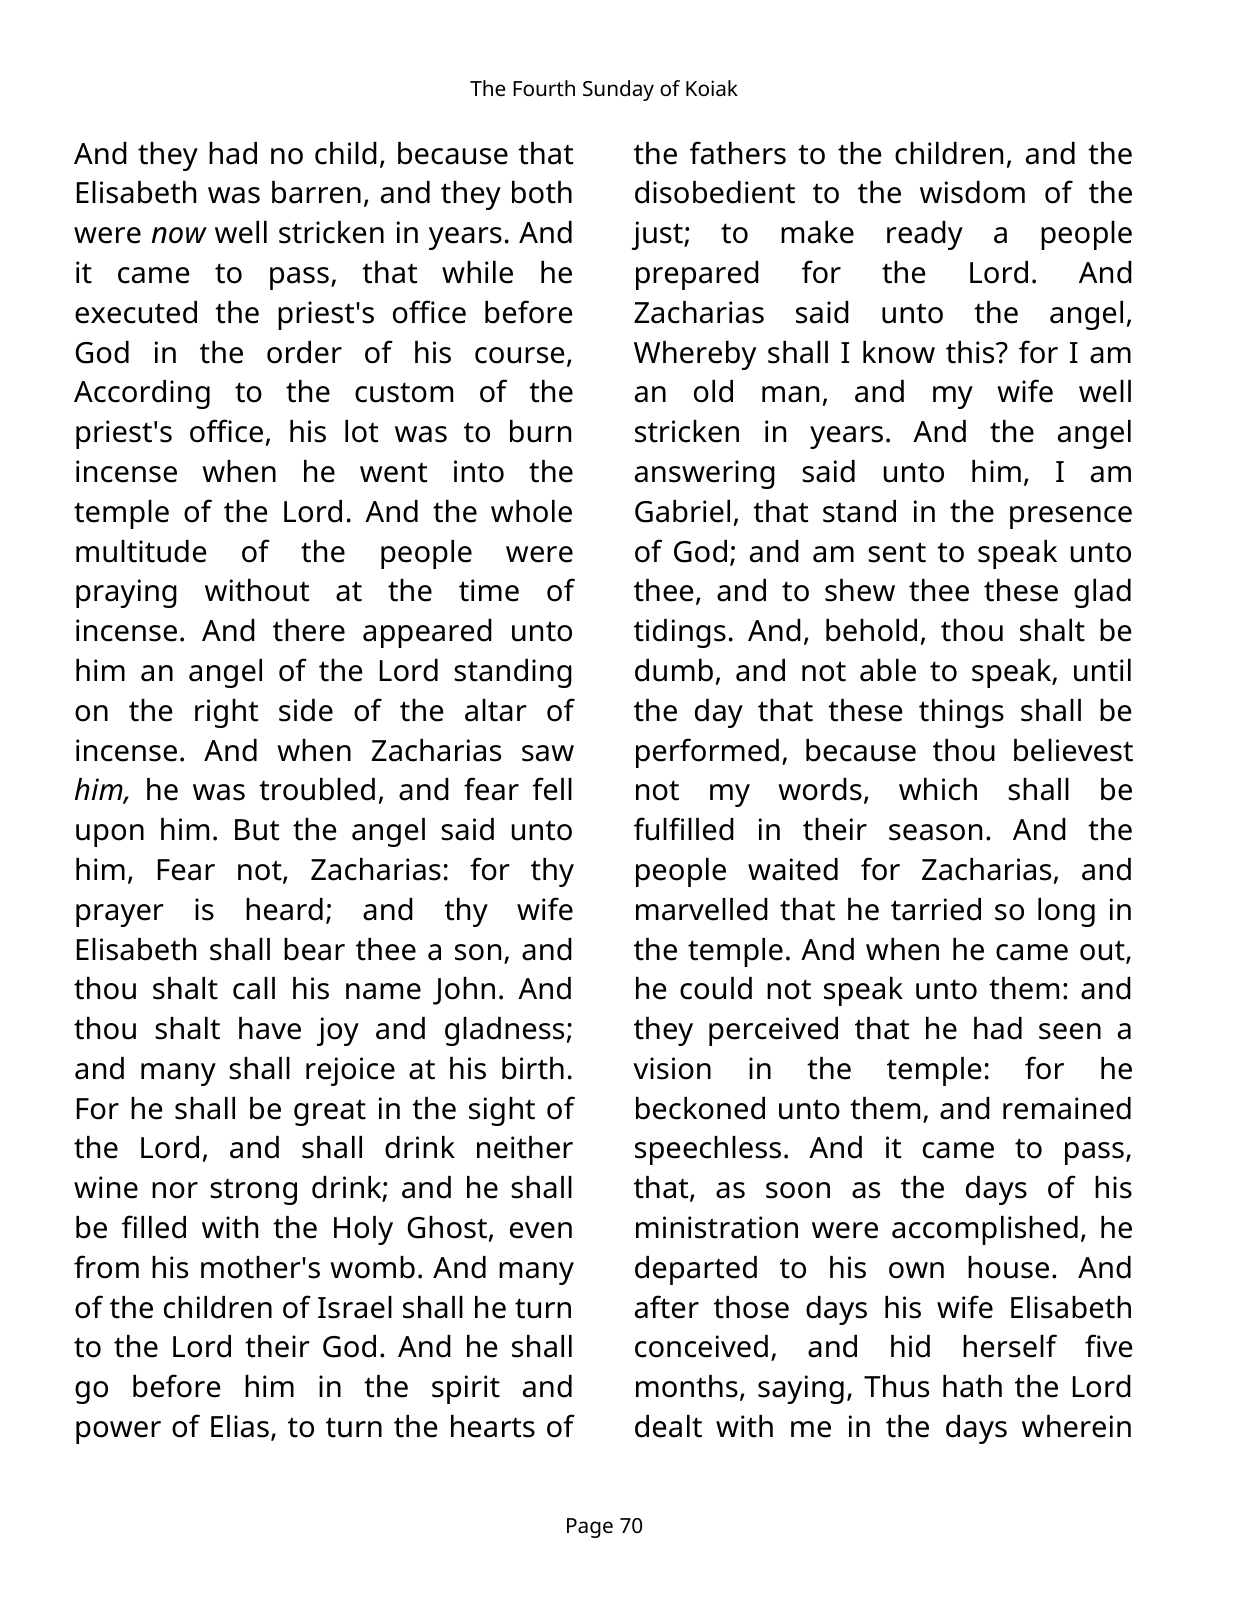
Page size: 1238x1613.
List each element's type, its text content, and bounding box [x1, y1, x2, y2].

text And they had no child, because that Elisabeth was barren, and they both were now well stricken in years. And it came to pass, that while he executed the priest's office before God in the order of his course, According to the custom of the priest's office, his lot was to burn incense when he went into the temple of the Lord. And the whole multitude of the people were praying without at the time of incense. And there appeared unto him an angel of the Lord standing on the right side of the altar of incense. And when Zacharias saw him, he was troubled, and fear fell upon him. But the angel said unto him, Fear not, Zacharias: for thy prayer is heard; and thy wife Elisabeth shall bear thee a son, and thou shalt call his name John. And thou shalt have joy and gladness; and many shall rejoice at his birth. For he shall be great in the sight of the Lord, and shall drink neither wine nor strong drink; and he shall be filled with the Holy Ghost, even from his mother's womb. And many of the children of Israel shall he turn to the Lord their God. And he shall go before him in the spirit and power of Elias, to turn the hearts of [74, 133, 574, 1446]
text The Fourth Sunday of Koiak [72, 74, 1135, 102]
text the fathers to the children, and the disobedient to the wisdom of the just; to make ready a people prepared for the Lord. And Zacharias said unto the angel, Whereby shall I know this? for I am an old man, and my wife well stricken in years. And the angel answering said unto him, I am Gabriel, that stand in the presence of God; and am sent to speak unto thee, and to shew thee these glad tidings. And, behold, thou shalt be dumb, and not able to speak, until the day that these things shall be performed, because thou believest not my words, which shall be fulfilled in their season. And the people waited for Zacharias, and marvelled that he tarried so long in the temple. And when he came out, he could not speak unto them: and they perceived that he had seen a vision in the temple: for he beckoned unto them, and remained speechless. And it came to pass, that, as soon as the days of his ministration were accomplished, he departed to his own house. And after those days his wife Elisabeth conceived, and hid herself five months, saying, Thus hath the Lord dealt with me in the days wherein [633, 133, 1134, 1446]
